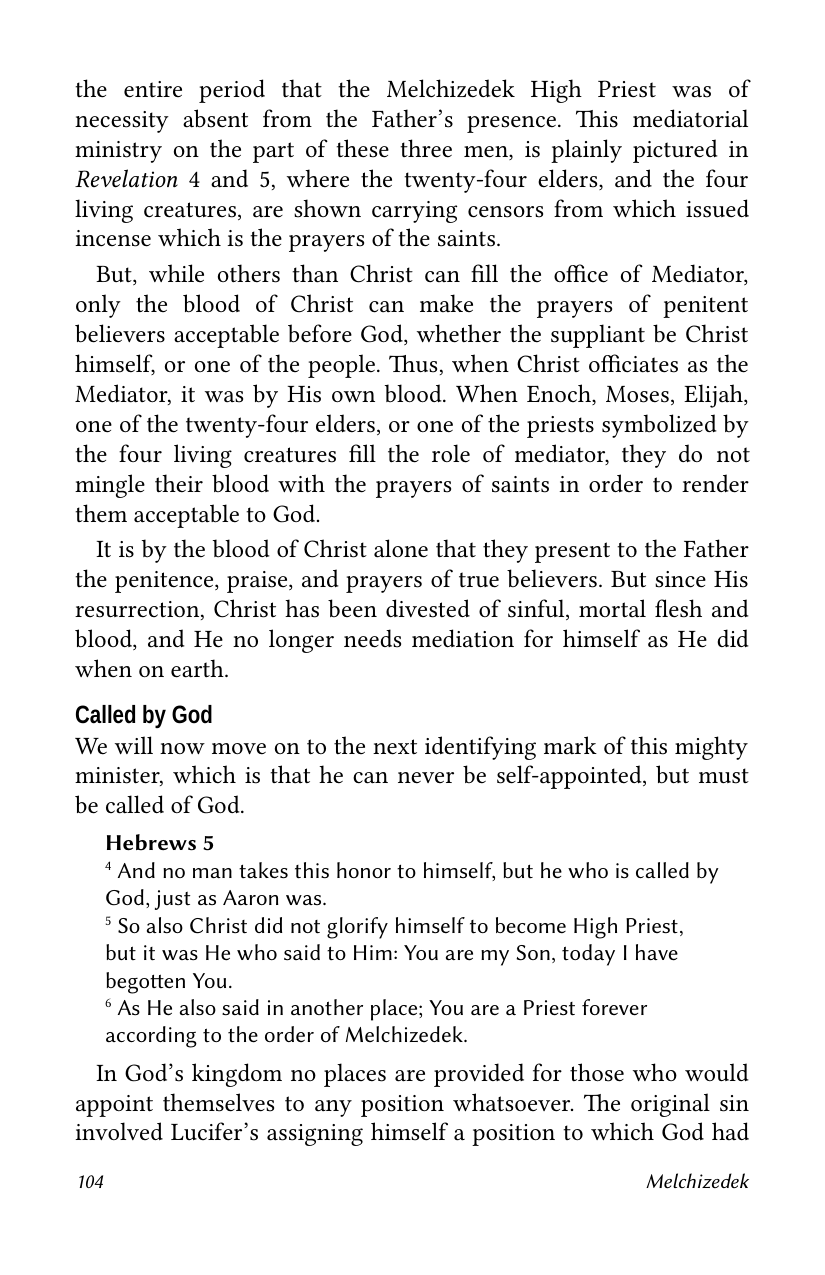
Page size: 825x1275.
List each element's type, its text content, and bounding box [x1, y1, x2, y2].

text 4 And no man takes this honor to himself, but he who is called by God, just as Aaron was. [105, 858, 720, 911]
text We will now move on to the next identifying mark of this mighty minister, which is that he can never be self-appointed, but must be called of God. [75, 732, 750, 820]
text the entire period that the Melchizedek High Priest was of necessity absent from the Father’s presence. This mediatorial ministry on the part of these three men, is plainly pictured in Revelation 4 and 5, where the twenty-four elders, and the four living creatures, are shown carrying censors from which issued incense which is the prayers of the saints. [75, 75, 750, 253]
text 6 As He also said in another place; You are a Priest forever according to the order of Melchizedek. [105, 995, 720, 1048]
text Hebrews 5 [105, 830, 750, 856]
text It is by the blood of Christ alone that they present to the Father the penitence, praise, and prayers of true believers. But since His resurrection, Christ has been divested of sinful, mortal flesh and blood, and He no longer needs mediation for himself as He did when on earth. [75, 536, 750, 684]
text 5 So also Christ did not glorify himself to become High Priest, but it was He who said to Him: You are my Son, today I have begotten You. [105, 913, 720, 994]
text But, while others than Christ can fill the office of Mediator, only the blood of Christ can make the prayers of penitent believers acceptable before God, whether the suppliant be Christ himself, or one of the people. Thus, when Christ officiates as the Mediator, it was by His own blood. When Enoch, Moses, Elijah, one of the twenty-four elders, or one of the priests symbolized by the four living creatures fill the role of mediator, they do not mingle their blood with the prayers of saints in order to render them acceptable to God. [75, 260, 750, 528]
subtitle Called by God [75, 700, 750, 729]
text In God’s kingdom no places are provided for those who would appoint themselves to any position whatsoever. The original sin involved Lucifer’s assigning himself a position to which God had [75, 1059, 750, 1147]
